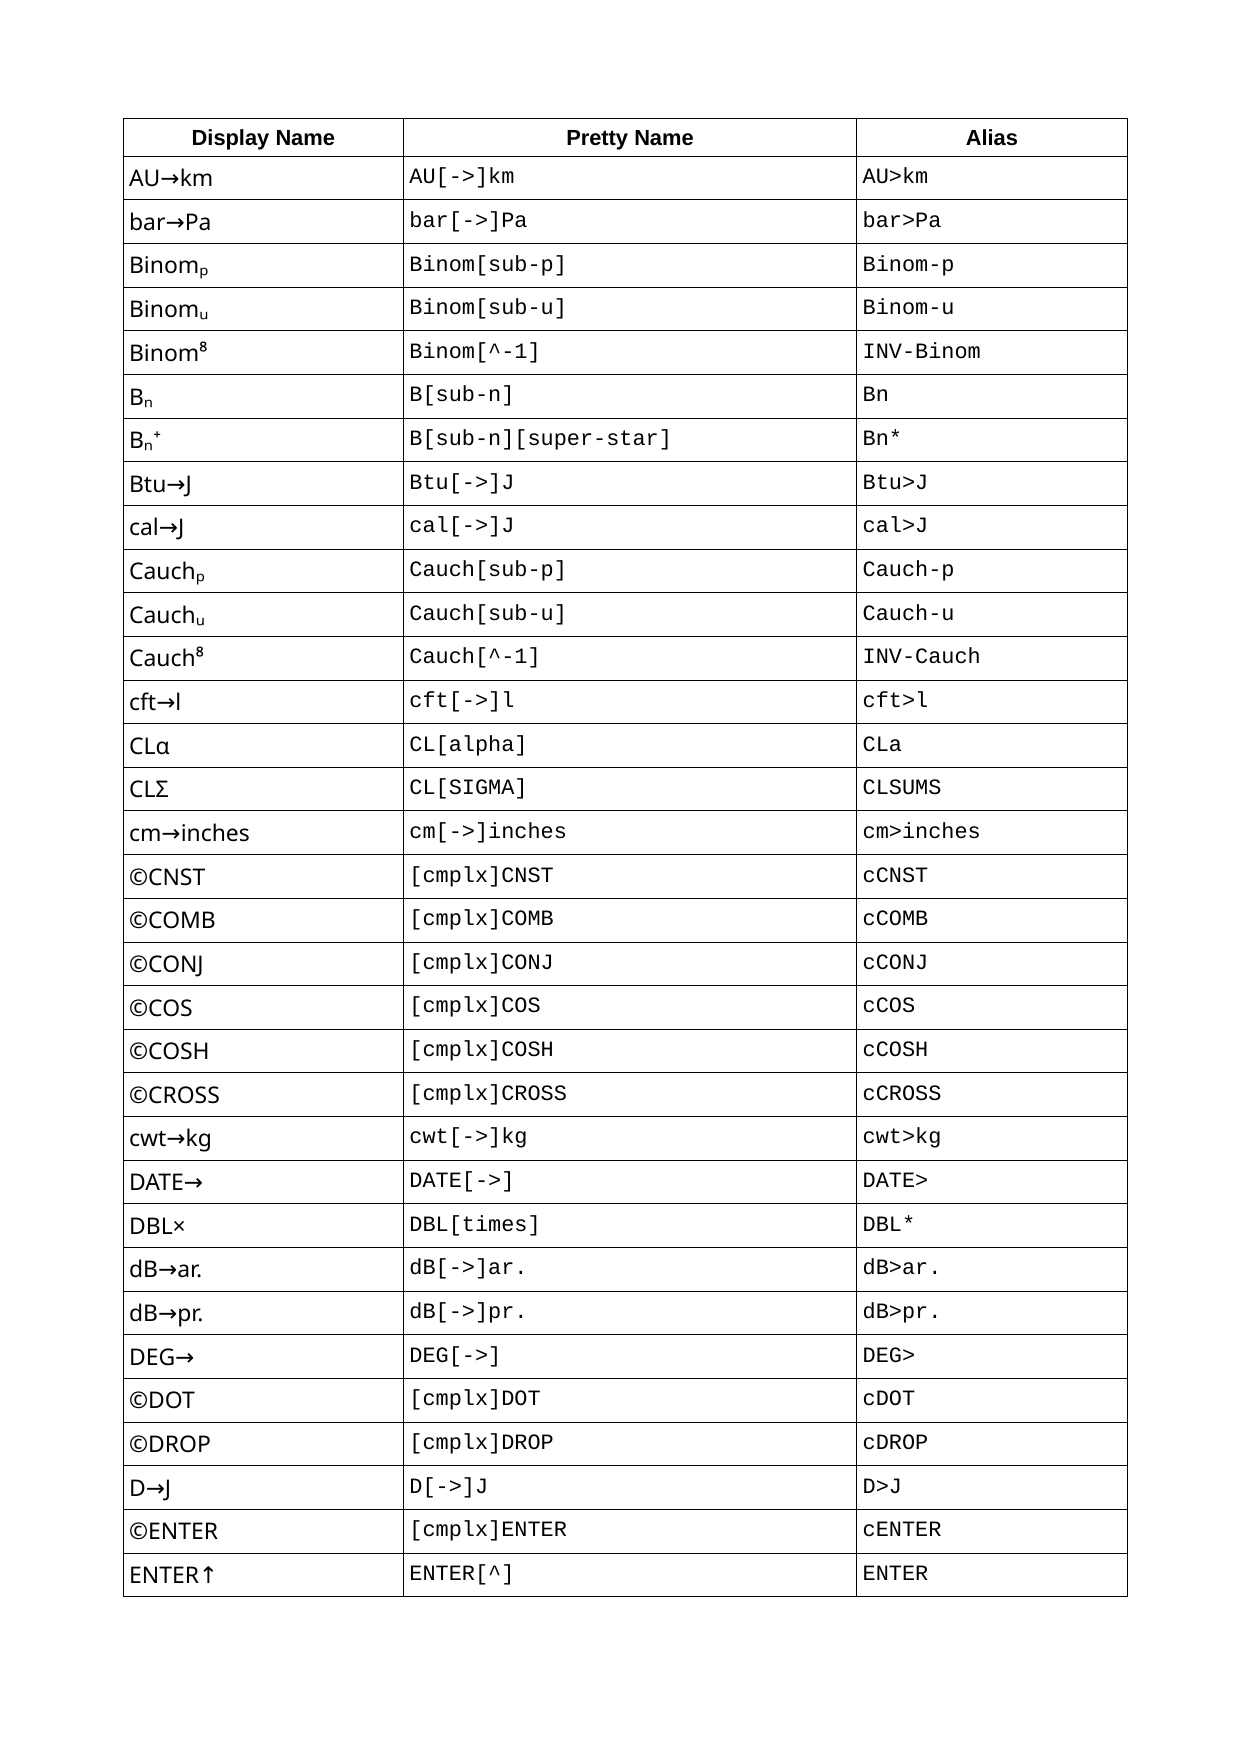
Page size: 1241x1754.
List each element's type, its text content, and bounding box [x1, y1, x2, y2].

table_cell dB>pr. [857, 1292, 1127, 1334]
table_cell DEG→ [124, 1335, 403, 1378]
table_cell Binom[^-1] [404, 331, 856, 374]
table_cell AU→km [124, 157, 403, 199]
table_cell cwt[->]kg [404, 1117, 856, 1159]
table_cell Binom[sub-u] [404, 288, 856, 330]
table_cell dB[->]pr. [404, 1292, 856, 1334]
table_cell ©DOT [124, 1379, 403, 1421]
table_cell Cauch⁸ [124, 637, 403, 679]
table_cell cft[->]l [404, 681, 856, 723]
table_cell DATE> [857, 1161, 1127, 1203]
table_cell [cmplx]COSH [404, 1030, 856, 1072]
table_cell cCNST [857, 855, 1127, 898]
table_cell cwt>kg [857, 1117, 1127, 1159]
table_cell ©COS [124, 986, 403, 1029]
table_cell B[sub-n][super-star] [404, 419, 856, 461]
table_cell ©COSH [124, 1030, 403, 1072]
table_cell cCROSS [857, 1073, 1127, 1116]
table_cell Cauch[sub-p] [404, 550, 856, 592]
table_cell Binom⁸ [124, 331, 403, 374]
table_cell ©CONJ [124, 943, 403, 985]
table_cell cCOSH [857, 1030, 1127, 1072]
table_cell Cauch-p [857, 550, 1127, 592]
table_cell cm→inches [124, 811, 403, 854]
table_cell DBL* [857, 1204, 1127, 1247]
table_cell Bn [857, 375, 1127, 418]
table_cell DATE[->] [404, 1161, 856, 1203]
table_cell cft>l [857, 681, 1127, 723]
table_cell cal→J [124, 506, 403, 548]
table_cell ENTER [857, 1554, 1127, 1596]
table_cell Binom-u [857, 288, 1127, 330]
table_cell cCONJ [857, 943, 1127, 985]
table_cell Cauchₚ [124, 550, 403, 592]
table_cell [cmplx]DROP [404, 1423, 856, 1465]
table_cell ©DROP [124, 1423, 403, 1465]
table_cell Bₙ [124, 375, 403, 418]
table_cell CLSUMS [857, 768, 1127, 810]
table_cell D→J [124, 1466, 403, 1509]
table_cell ENTER↑ [124, 1554, 403, 1596]
table_cell INV-Binom [857, 331, 1127, 374]
table_cell dB→ar. [124, 1248, 403, 1291]
table_cell Binom-p [857, 244, 1127, 287]
table_cell Cauchᵤ [124, 593, 403, 636]
table_cell bar→Pa [124, 200, 403, 243]
table_cell D>J [857, 1466, 1127, 1509]
table_cell [cmplx]COS [404, 986, 856, 1029]
table_cell CLα [124, 724, 403, 767]
table_cell CLa [857, 724, 1127, 767]
table_cell cal[->]J [404, 506, 856, 548]
table_cell Cauch[sub-u] [404, 593, 856, 636]
table_cell cm>inches [857, 811, 1127, 854]
table_cell [cmplx]DOT [404, 1379, 856, 1421]
table_cell cm[->]inches [404, 811, 856, 854]
table_cell [cmplx]CROSS [404, 1073, 856, 1116]
table_cell ©COMB [124, 899, 403, 941]
table_cell bar[->]Pa [404, 200, 856, 243]
table_cell AU[->]km [404, 157, 856, 199]
table_cell cCOS [857, 986, 1127, 1029]
table_cell ENTER[^] [404, 1554, 856, 1596]
table_cell cCOMB [857, 899, 1127, 941]
table_cell [cmplx]CNST [404, 855, 856, 898]
table_header Display Name [124, 119, 403, 156]
table_cell DATE→ [124, 1161, 403, 1203]
table_cell ©CROSS [124, 1073, 403, 1116]
table_cell dB>ar. [857, 1248, 1127, 1291]
table_cell Binomₚ [124, 244, 403, 287]
table_cell DEG> [857, 1335, 1127, 1378]
table_cell Bn* [857, 419, 1127, 461]
table_cell [cmplx]CONJ [404, 943, 856, 985]
table_header Pretty Name [404, 119, 856, 156]
table_cell cft→l [124, 681, 403, 723]
table_cell dB→pr. [124, 1292, 403, 1334]
table_cell Btu[->]J [404, 462, 856, 505]
table_cell [cmplx]ENTER [404, 1510, 856, 1552]
table_cell Btu→J [124, 462, 403, 505]
table_cell cDROP [857, 1423, 1127, 1465]
table_cell cENTER [857, 1510, 1127, 1552]
table_cell AU>km [857, 157, 1127, 199]
table_cell Btu>J [857, 462, 1127, 505]
table_cell ©ENTER [124, 1510, 403, 1552]
table_cell Binom[sub-p] [404, 244, 856, 287]
table_cell CL[alpha] [404, 724, 856, 767]
table_cell Cauch[^-1] [404, 637, 856, 679]
table_cell DEG[->] [404, 1335, 856, 1378]
table_cell CLΣ [124, 768, 403, 810]
table_cell D[->]J [404, 1466, 856, 1509]
table_cell bar>Pa [857, 200, 1127, 243]
table_cell cal>J [857, 506, 1127, 548]
table_header Alias [857, 119, 1127, 156]
table_cell CL[SIGMA] [404, 768, 856, 810]
table_cell cwt→kg [124, 1117, 403, 1159]
table_cell Binomᵤ [124, 288, 403, 330]
table_cell Cauch-u [857, 593, 1127, 636]
table_cell cDOT [857, 1379, 1127, 1421]
table_cell ©CNST [124, 855, 403, 898]
table_cell INV-Cauch [857, 637, 1127, 679]
table_cell B[sub-n] [404, 375, 856, 418]
table_cell Bₙ⁺ [124, 419, 403, 461]
table_cell dB[->]ar. [404, 1248, 856, 1291]
table_cell [cmplx]COMB [404, 899, 856, 941]
table_cell DBL× [124, 1204, 403, 1247]
table_cell DBL[times] [404, 1204, 856, 1247]
